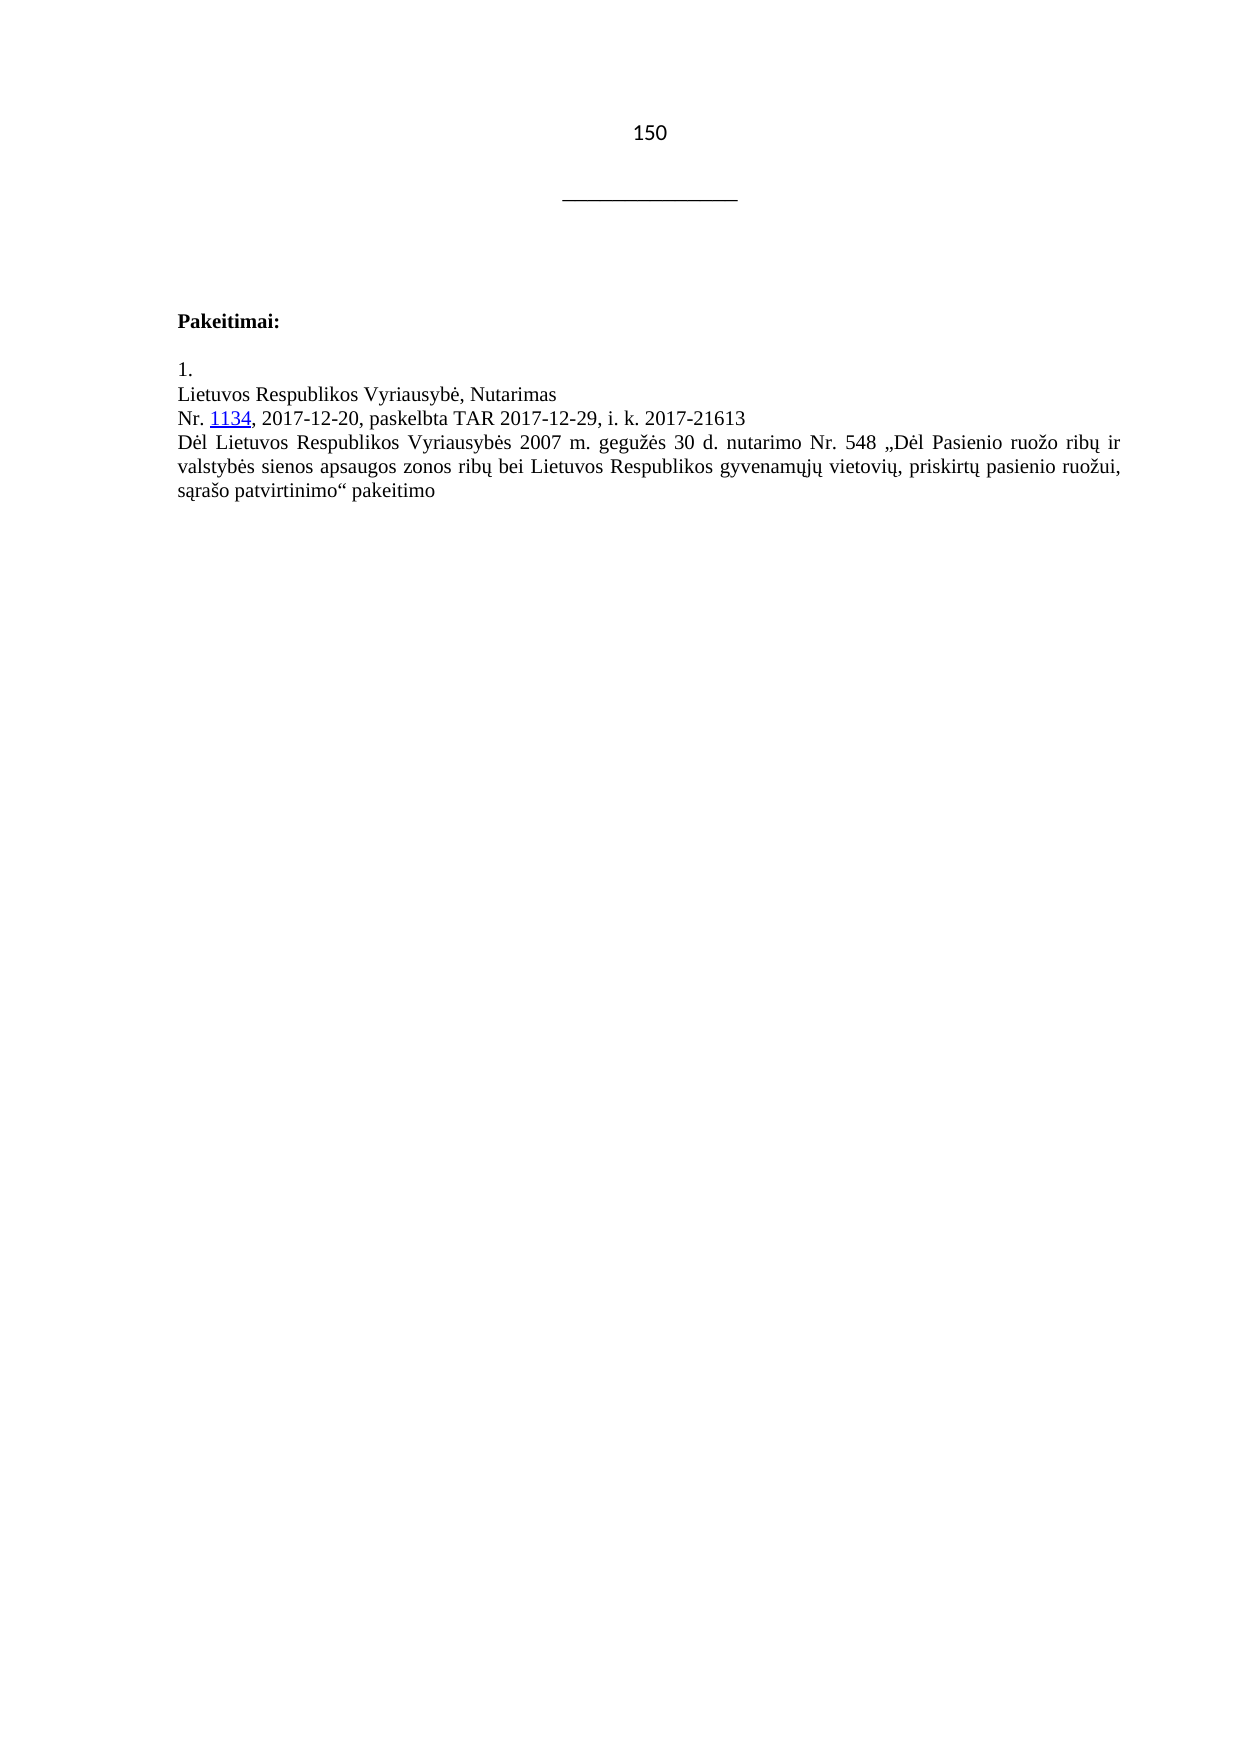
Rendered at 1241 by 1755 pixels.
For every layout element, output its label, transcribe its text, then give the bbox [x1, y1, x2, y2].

text Lietuvos Respublikos Vyriausybė, Nutarimas [177, 381, 1122, 406]
text 1. [177, 357, 1122, 381]
text ______________ [177, 175, 1122, 204]
text Nr. 1134, 2017-12-20, paskelbta TAR 2017-12-29, i. k. 2017-21613 [177, 406, 1122, 429]
text Pakeitimai: [177, 309, 1122, 333]
text Dėl Lietuvos Respublikos Vyriausybės 2007 m. gegužės 30 d. nutarimo Nr. 548 „Dėl Pasienio ruožo ribų ir valstybės sienos apsaugos zonos ribų bei Lietuvos Respublikos gyvenamųjų vietovių, priskirtų pasienio ruožui, sąrašo patvirtinimo“ pakeitimo [177, 429, 1122, 502]
